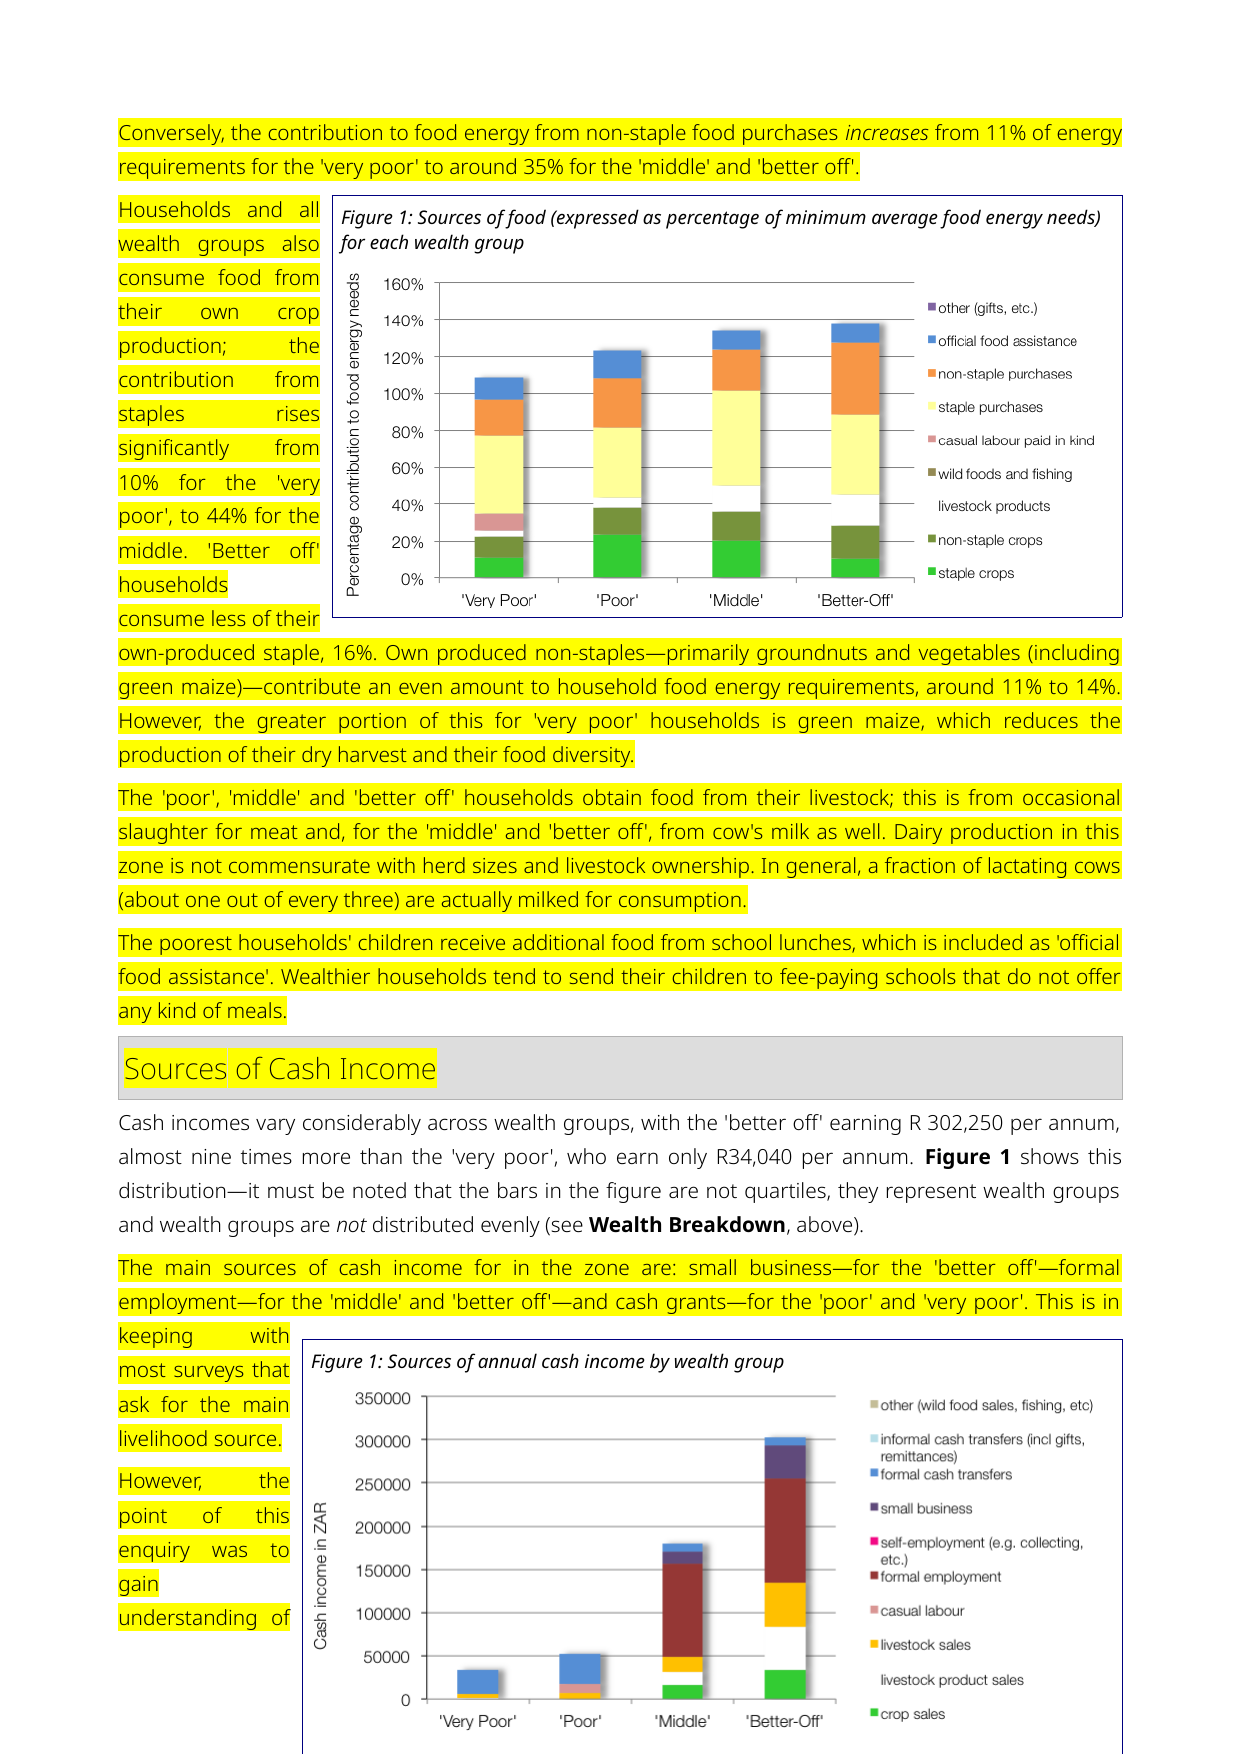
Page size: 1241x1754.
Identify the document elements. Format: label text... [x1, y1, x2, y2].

text However, the point of this enquiry was to gain understanding of [118, 1467, 302, 1631]
table_header Sources of Cash Income [119, 1037, 1122, 1099]
text Figure 1: Sources of food (expressed as percentage of minimum average food energy needs) for each wealth group [341, 204, 1113, 255]
picture [340, 267, 1117, 608]
text Conversely, the contribution to food energy from non-staple food purchases increases from 11% of energy requirements for the 'very poor' to around 35% for the 'middle' and 'better off'. [118, 118, 1122, 181]
picture [310, 1386, 1106, 1733]
text The 'poor', 'middle' and 'better off' households obtain food from their livestock; this is from occasional slaughter for meat and, for the 'middle' and 'better off', from cow's milk as well. Dairy production in this zone is not commensurate with herd sizes and livestock ownership. In general, a fraction of lactating cows (about one out of every three) are actually milked for consumption. [118, 783, 1122, 914]
text Figure 1: Sources of annual cash income by wealth group [311, 1348, 1113, 1374]
text Households and all wealth groups also consume food from their own crop production; the contribution from staples rises significantly from 10% for the 'very poor', to 44% for the middle. 'Better off' households consume less of their own-produced staple, 16%. Own produced non-staples—primarily groundnuts and vegetables (including green maize)—contribute an even amount to household food energy requirements, around 11% to 14%. However, the greater portion of this for 'very poor' households is green maize, which reduces the production of their dry harvest and their food diversity. [118, 195, 1122, 768]
text Cash incomes vary considerably across wealth groups, with the 'better off' earning R 302,250 per annum, almost nine times more than the 'very poor', who earn only R34,040 per annum. Figure 1 shows this distribution—it must be noted that the bars in the figure are not quartiles, they represent wealth groups and wealth groups are not distributed evenly (see Wealth Breakdown, above). [118, 1108, 1122, 1239]
text The main sources of cash income for in the zone are: small business—for the 'better off'—formal employment—for the 'middle' and 'better off'—and cash grants—for the 'poor' and 'very poor'. This is in keeping with most surveys that ask for the main livelihood source. [118, 1253, 1122, 1452]
text The poorest households' children receive additional food from school lunches, which is included as 'official food assistance'. Wealthier households tend to send their children to fee-paying schools that do not offer any kind of meals. [118, 928, 1122, 1025]
text [303, 1340, 1122, 1754]
